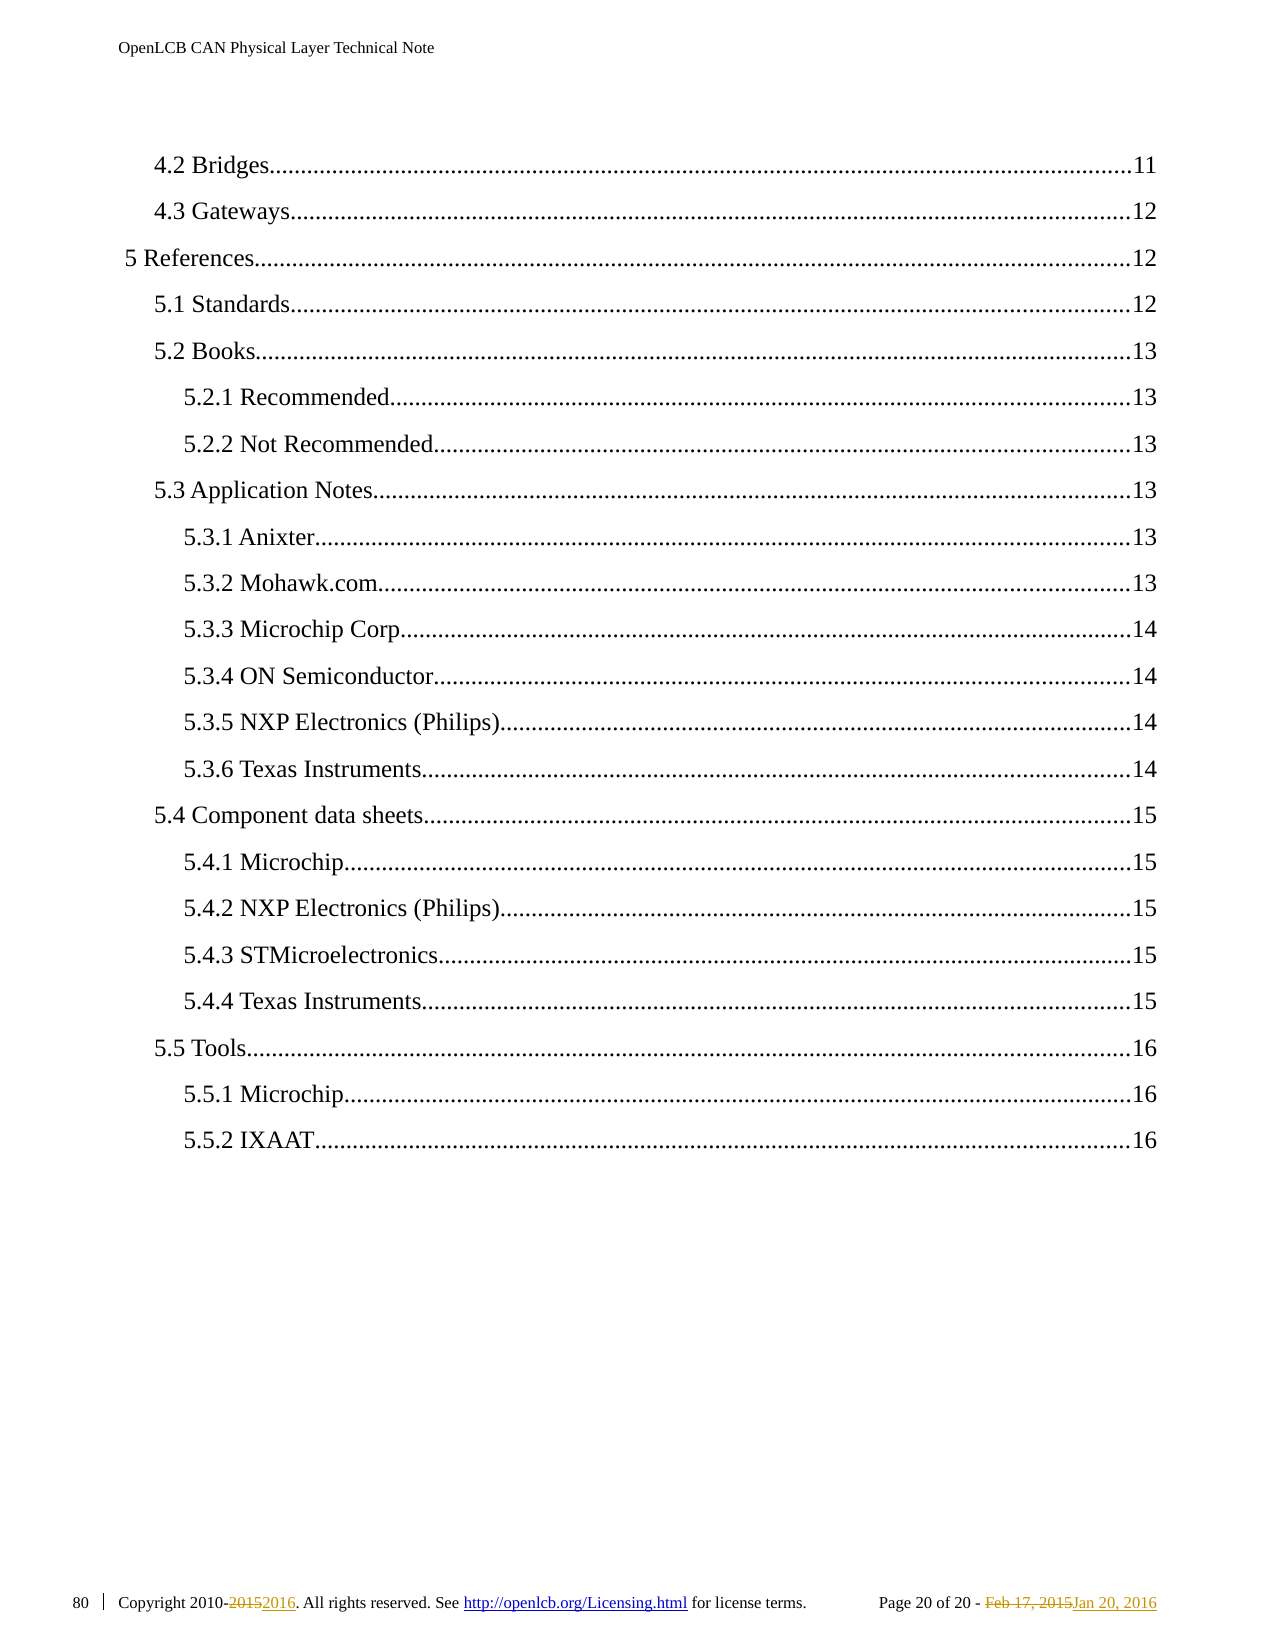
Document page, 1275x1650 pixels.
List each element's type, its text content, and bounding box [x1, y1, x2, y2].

text 5.1 Standards 12 [148, 289, 1157, 318]
text 5.4.3 STMicroelectronics 15 [177, 940, 1157, 968]
text 5.4.1 Microchip 15 [177, 847, 1157, 876]
text 5.5.2 IXAAT 16 [177, 1126, 1157, 1154]
text 5.3 Application Notes 13 [148, 475, 1157, 504]
text 5.2.1 Recommended 13 [177, 382, 1157, 411]
text 5.3.4 ON Semiconductor 14 [177, 661, 1157, 690]
text 5.3.3 Microchip Corp 14 [177, 614, 1157, 643]
text 5.4 Component data sheets 15 [148, 800, 1157, 829]
text 5.3.6 Texas Instruments 14 [177, 754, 1157, 783]
text 5.5.1 Microchip 16 [177, 1079, 1157, 1108]
text 5.3.2 Mohawk.com 13 [177, 568, 1157, 597]
text 5.4.2 NXP Electronics (Philips) 15 [177, 893, 1157, 922]
text 4.3 Gateways 12 [148, 196, 1157, 225]
text 5.3.5 NXP Electronics (Philips) 14 [177, 707, 1157, 736]
text 5.2 Books 13 [148, 336, 1157, 364]
text 5.5 Tools 16 [148, 1033, 1157, 1061]
text 4.2 Bridges 11 [148, 150, 1157, 179]
text 5.3.1 Anixter 13 [177, 522, 1157, 550]
text 5.4.4 Texas Instruments 15 [177, 986, 1157, 1015]
text 5 References 12 [118, 243, 1157, 272]
text 5.2.2 Not Recommended 13 [177, 429, 1157, 457]
